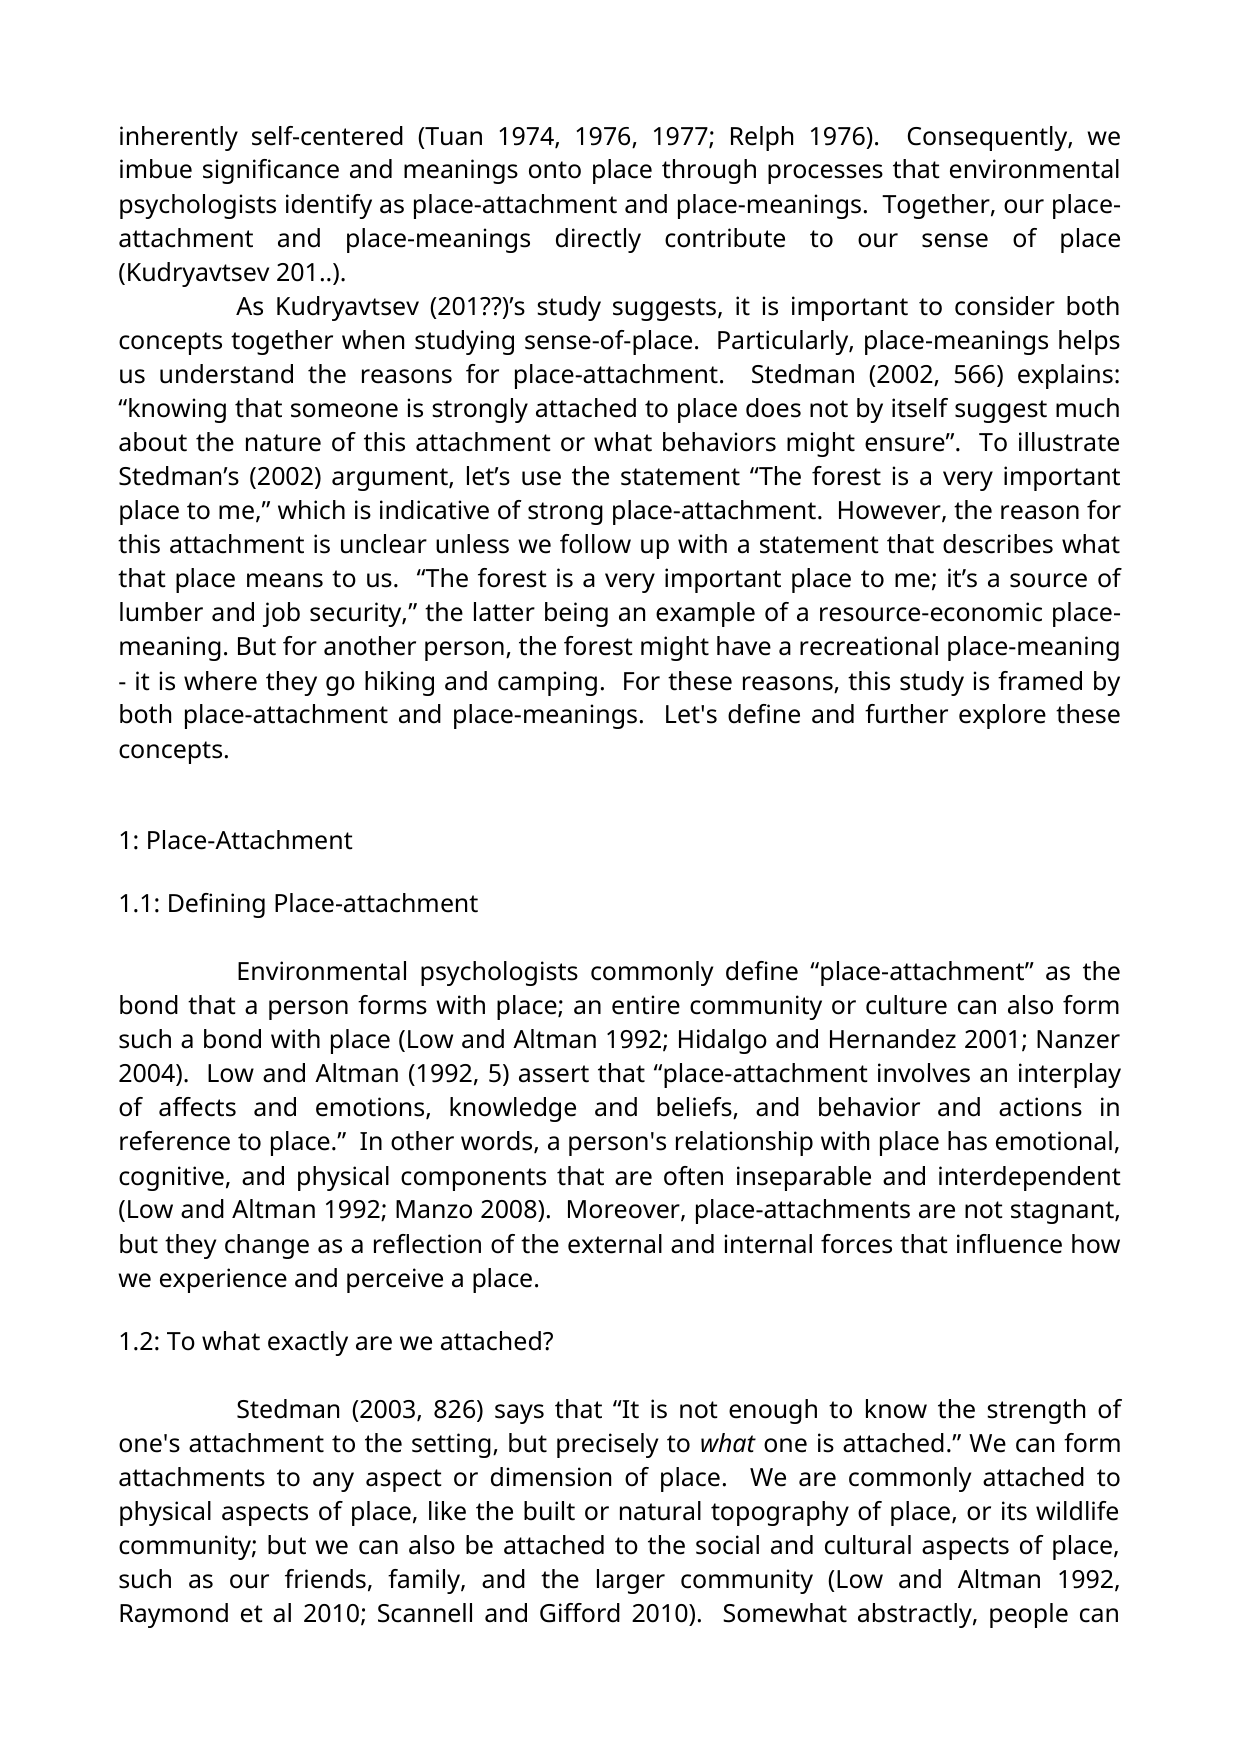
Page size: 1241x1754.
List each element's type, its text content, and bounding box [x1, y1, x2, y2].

text 1: Place-Attachment [118, 823, 1122, 857]
text 1.1: Defining Place-attachment [118, 886, 1122, 920]
text Stedman (2003, 826) says that “It is not enough to know the strength of one's attachment to the setting, but precisely to what one is attached.” We can form attachments to any aspect or dimension of place. We are commonly attached to physical aspects of place, like the built or natural topography of place, or its wildlife community; but we can also be attached to the social and cultural aspects of place, such as our friends, family, and the larger community (Low and Altman 1992, Raymond et al 2010; Scannell and Gifford 2010). Somewhat abstractly, people can [118, 1391, 1122, 1630]
text As Kudryavtsev (201??)’s study suggests, it is important to consider both concepts together when studying sense-of-place. Particularly, place-meanings helps us understand the reasons for place-attachment. Stedman (2002, 566) explains: “knowing that someone is strongly attached to place does not by itself suggest much about the nature of this attachment or what behaviors might ensure”. To illustrate Stedman’s (2002) argument, let’s use the statement “The forest is a very important place to me,” which is indicative of strong place-attachment. However, the reason for this attachment is unclear unless we follow up with a statement that describes what that place means to us. “The forest is a very important place to me; it’s a source of lumber and job security,” the latter being an example of a resource-economic place-meaning. But for another person, the forest might have a recreational place-meaning - it is where they go hiking and camping. For these reasons, this study is framed by both place-attachment and place-meanings. Let's define and further explore these concepts. [118, 288, 1122, 765]
text Environmental psychologists commonly define “place-attachment” as the bond that a person forms with place; an entire community or culture can also form such a bond with place (Low and Altman 1992; Hidalgo and Hernandez 2001; Nanzer 2004). Low and Altman (1992, 5) assert that “place-attachment involves an interplay of affects and emotions, knowledge and beliefs, and behavior and actions in reference to place.” In other words, a person's relationship with place has emotional, cognitive, and physical components that are often inseparable and interdependent (Low and Altman 1992; Manzo 2008). Moreover, place-attachments are not stagnant, but they change as a reflection of the external and internal forces that influence how we experience and perceive a place. [118, 954, 1122, 1294]
text 1.2: To what exactly are we attached? [118, 1323, 1122, 1357]
text inherently self-centered (Tuan 1974, 1976, 1977; Relph 1976). Consequently, we imbue significance and meanings onto place through processes that environmental psychologists identify as place-attachment and place-meanings. Together, our place-attachment and place-meanings directly contribute to our sense of place (Kudryavtsev 201..). [118, 118, 1122, 288]
